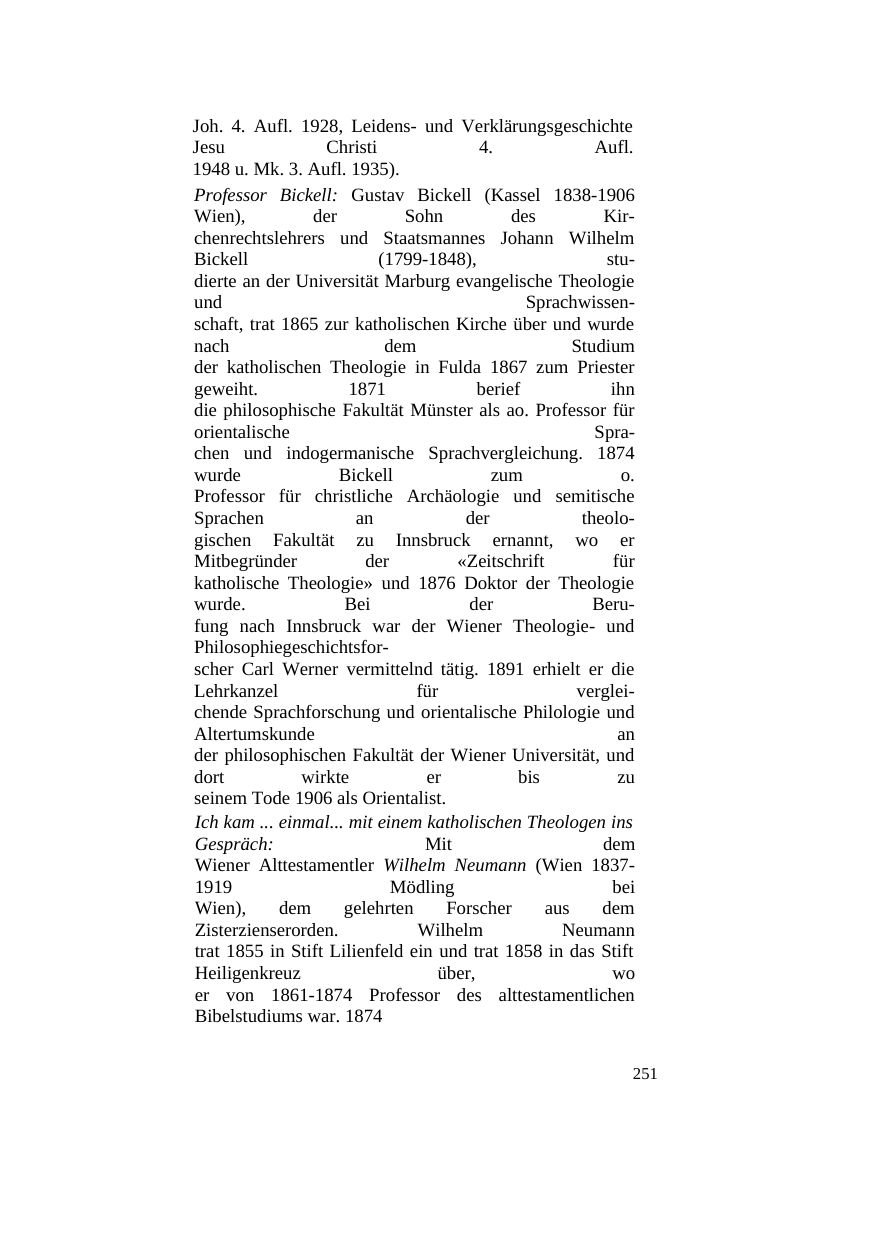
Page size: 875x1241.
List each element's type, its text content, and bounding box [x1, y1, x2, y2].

text Joh. 4. Aufl. 1928, Leidens- und Verklärungsgeschichte Jesu Christi 4. Aufl. 1948 u. Mk. 3. Aufl. 1935). [151, 115, 633, 179]
text Ich kam ... einmal... mit einem katholischen Theologen ins Gespräch: Mit dem Wiener Alttestamentler Wilhelm Neumann (Wien 1837-1919 Mödling bei Wien), dem gelehrten Forscher aus dem Zisterzienserorden. Wilhelm Neumann trat 1855 in Stift Lilienfeld ein und trat 1858 in das Stift Heiligenkreuz über, wo er von 1861-1874 Professor des alttestamentlichen Bibelstudiums war. 1874 [194, 811, 635, 1027]
text Professor Bickell: Gustav Bickell (Kassel 1838-1906 Wien), der Sohn des Kir- chenrechtslehrers und Staatsmannes Johann Wilhelm Bickell (1799-1848), stu- dierte an der Universität Marburg evangelische Theologie und Sprachwissen- schaft, trat 1865 zur katholischen Kirche über und wurde nach dem Studium der katholischen Theologie in Fulda 1867 zum Priester geweiht. 1871 berief ihn die philosophische Fakultät Münster als ao. Professor für orientalische Spra- chen und indogermanische Sprachvergleichung. 1874 wurde Bickell zum o. Professor für christliche Archäologie und semitische Sprachen an der theolo- gischen Fakultät zu Innsbruck ernannt, wo er Mitbegründer der «Zeitschrift für katholische Theologie» und 1876 Doktor der Theologie wurde. Bei der Beru- fung nach Innsbruck war der Wiener Theologie- und Philosophiegeschichtsfor- scher Carl Werner vermittelnd tätig. 1891 erhielt er die Lehrkanzel für verglei- chende Sprachforschung und orientalische Philologie und Altertumskunde an der philosophischen Fakultät der Wiener Universität, und dort wirkte er bis zu seinem Tode 1906 als Orientalist. [194, 183, 635, 809]
text 251 [633, 1064, 735, 1083]
